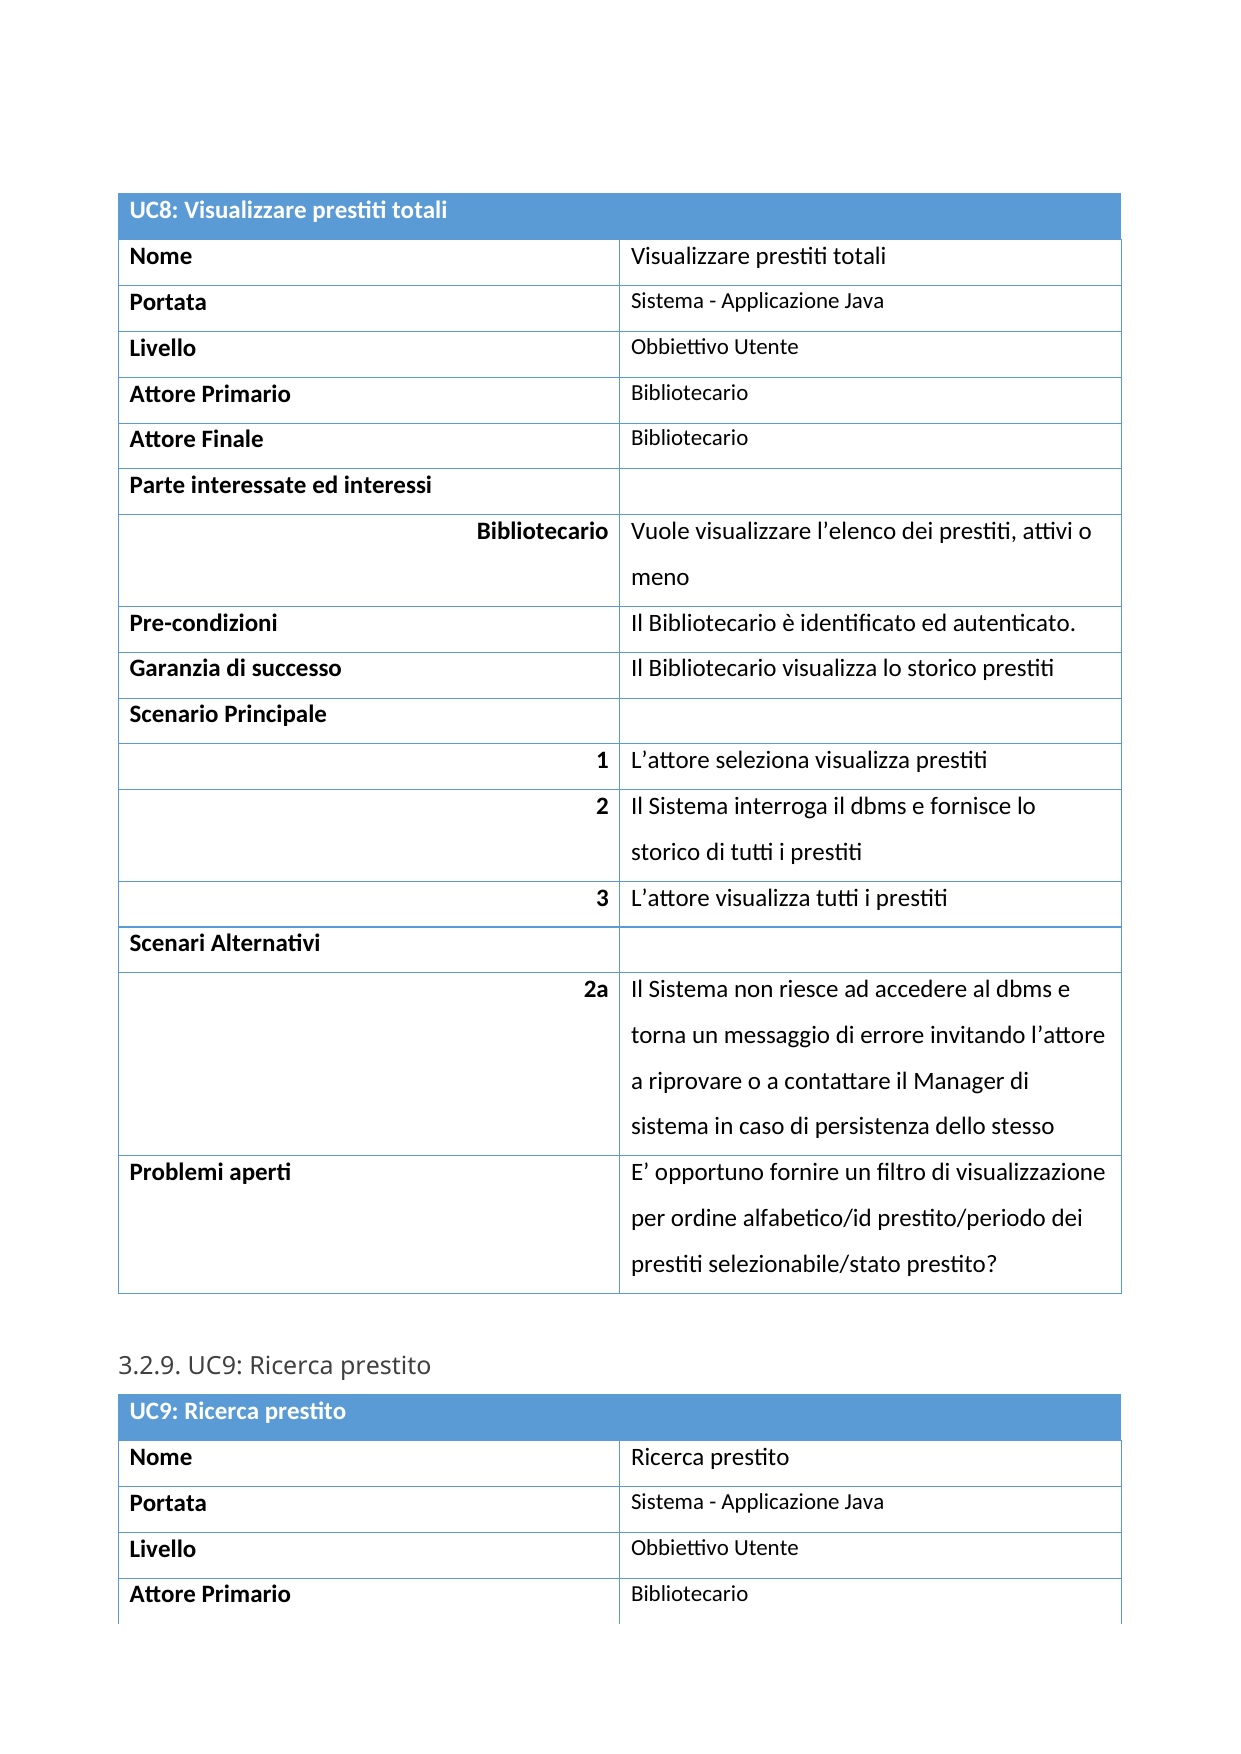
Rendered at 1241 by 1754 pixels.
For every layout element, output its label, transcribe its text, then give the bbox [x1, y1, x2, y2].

table_cell Sistema - Applicazione Java [620, 286, 1121, 331]
table_cell Bibliotecario [119, 515, 619, 606]
table_cell 2 [119, 790, 619, 881]
table_cell Parte interessate ed interessi [119, 469, 619, 514]
table_cell Portata [119, 286, 619, 331]
table_cell Visualizzare prestiti totali [620, 240, 1121, 285]
table_cell Il Bibliotecario visualizza lo storico prestiti [620, 653, 1121, 697]
table_cell Scenario Principale [119, 699, 619, 743]
table_cell [620, 928, 1121, 972]
table_cell Attore Finale [119, 424, 619, 468]
table_cell E’ opportuno fornire un filtro di visualizzazione per ordine alfabetico/id prestito/periodo dei prestiti selezionabile/stato prestito? [620, 1156, 1121, 1293]
table_cell Sistema - Applicazione Java [620, 1487, 1121, 1532]
table_cell Livello [119, 1533, 619, 1578]
table_cell 2a [119, 973, 619, 1155]
table_cell [620, 699, 1121, 743]
table_cell L’attore seleziona visualizza prestiti [620, 744, 1121, 789]
subtitle 3.2.9. UC9: Ricerca prestito [118, 1348, 1122, 1382]
table_cell Garanzia di successo [119, 653, 619, 697]
table_header UC8: Visualizzare prestiti totali [119, 194, 1121, 239]
table_cell Obbiettivo Utente [620, 1533, 1121, 1578]
table_cell 3 [119, 882, 619, 926]
table_cell Bibliotecario [620, 378, 1121, 422]
table_cell Bibliotecario [620, 1579, 1121, 1623]
table_cell Livello [119, 332, 619, 377]
table_cell Attore Primario [119, 1579, 619, 1623]
table_cell Problemi aperti [119, 1156, 619, 1293]
table_cell Attore Primario [119, 378, 619, 422]
table_cell [620, 469, 1121, 514]
table_cell Vuole visualizzare l’elenco dei prestiti, attivi o meno [620, 515, 1121, 606]
table_cell Pre-condizioni [119, 607, 619, 652]
table_cell Il Sistema interroga il dbms e fornisce lo storico di tutti i prestiti [620, 790, 1121, 881]
table_cell Bibliotecario [620, 424, 1121, 468]
table_cell Nome [119, 240, 619, 285]
table_header UC9: Ricerca prestito [119, 1395, 1121, 1440]
table_cell Ricerca prestito [620, 1441, 1121, 1486]
table_cell Obbiettivo Utente [620, 332, 1121, 377]
table_cell Il Bibliotecario è identificato ed autenticato. [620, 607, 1121, 652]
table_cell Scenari Alternativi [119, 928, 619, 972]
table_cell 1 [119, 744, 619, 789]
table_cell L’attore visualizza tutti i prestiti [620, 882, 1121, 926]
table_cell Portata [119, 1487, 619, 1532]
table_cell Nome [119, 1441, 619, 1486]
table_cell Il Sistema non riesce ad accedere al dbms e torna un messaggio di errore invitando l’attore a riprovare o a contattare il Manager di sistema in caso di persistenza dello stesso [620, 973, 1121, 1155]
